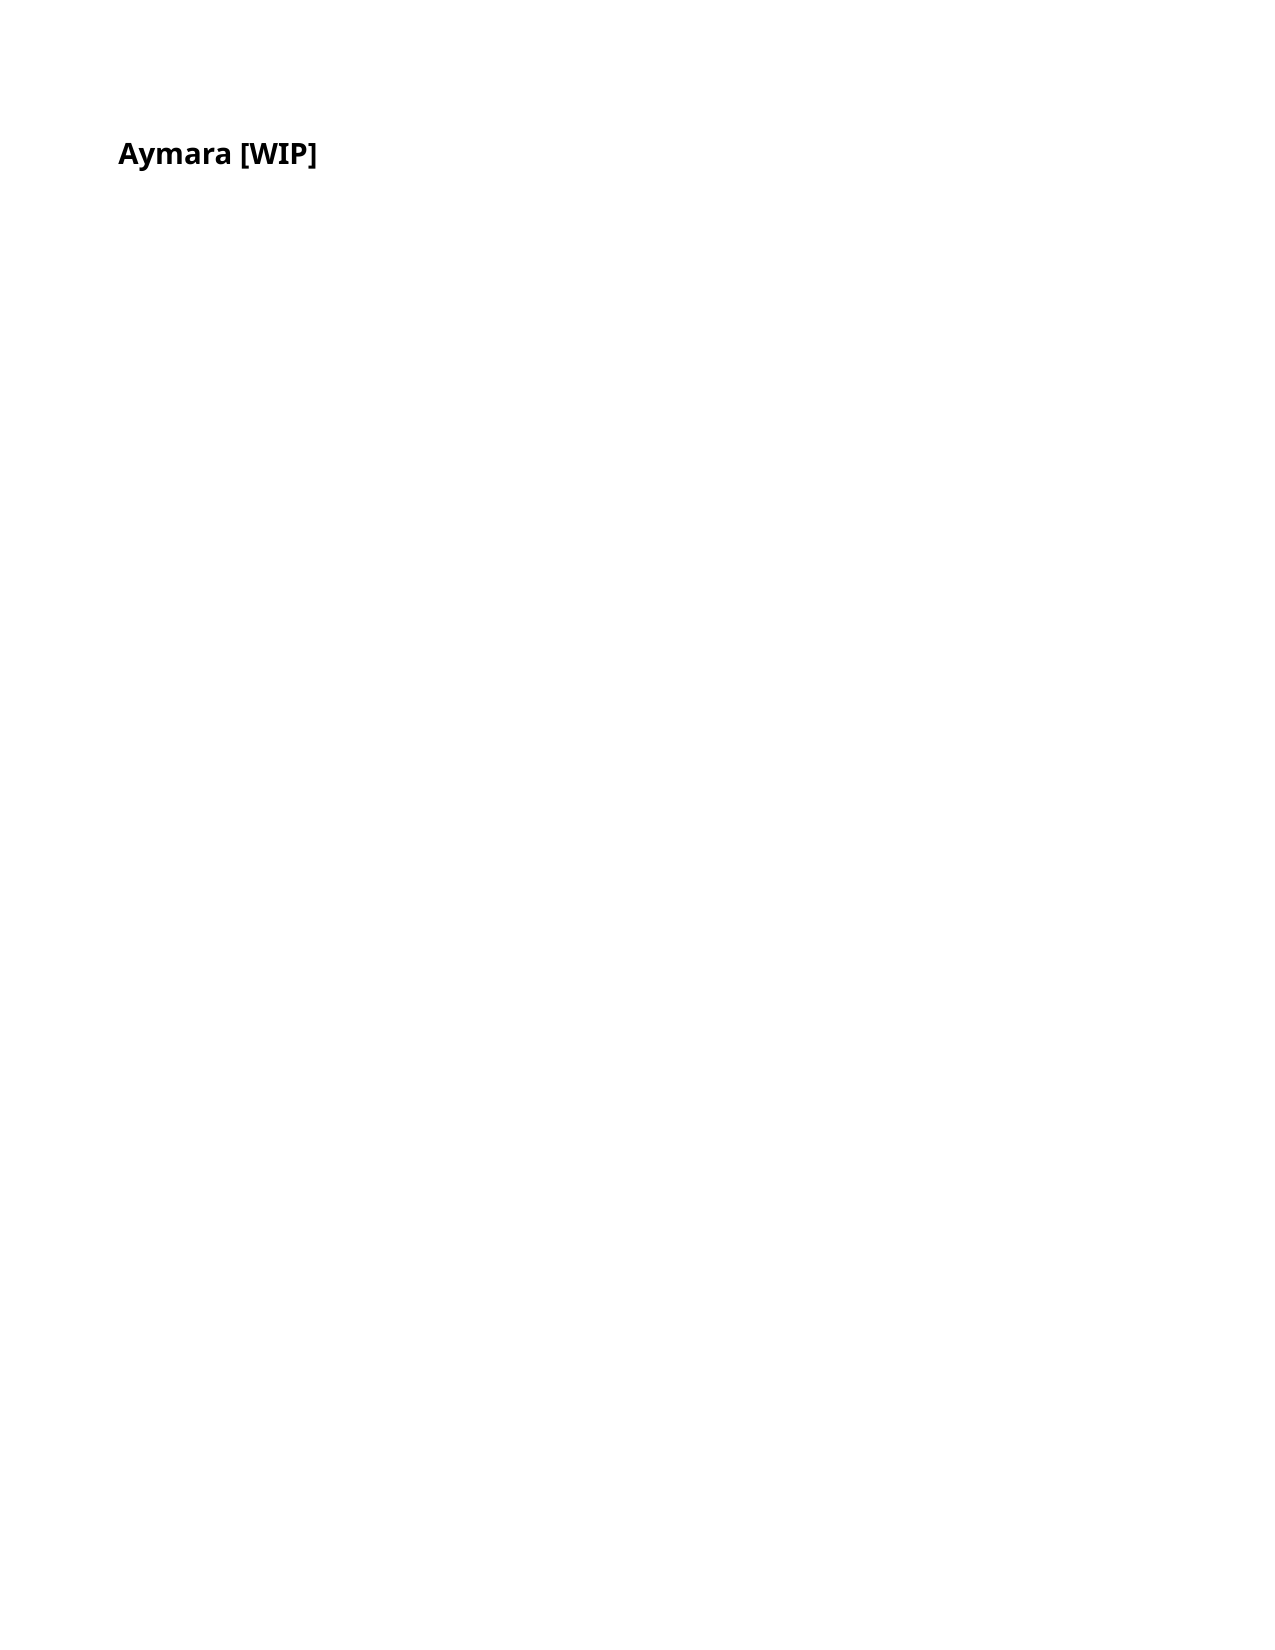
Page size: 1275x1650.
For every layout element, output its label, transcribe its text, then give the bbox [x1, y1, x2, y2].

subtitle Aymara [WIP] [118, 133, 1157, 173]
